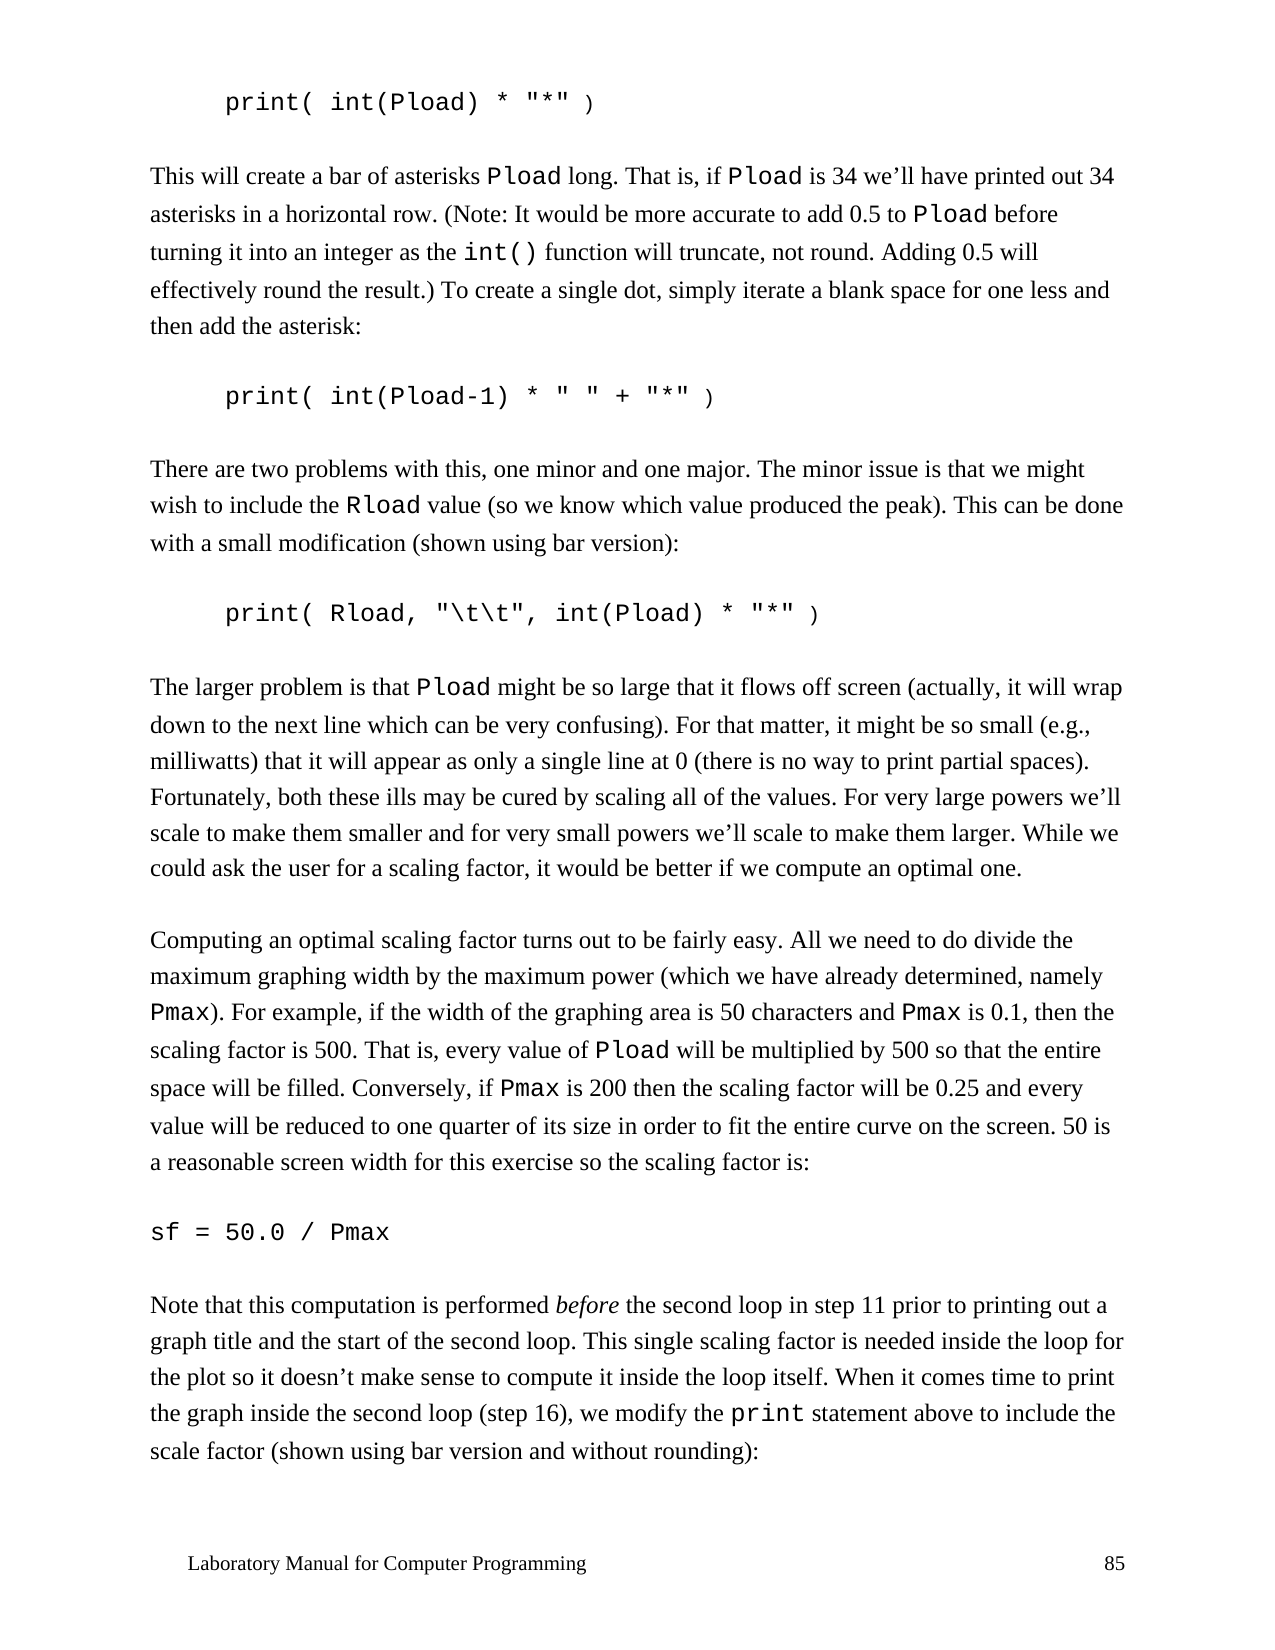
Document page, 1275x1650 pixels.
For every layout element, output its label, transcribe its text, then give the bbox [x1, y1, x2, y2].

text sf = 50.0 / Pmax [150, 1219, 1125, 1247]
text The larger problem is that Pload might be so large that it flows off screen (actually, it will wrap down to the next line which can be very confusing). For that matter, it might be so small (e.g., milliwatts) that it will appear as only a single line at 0 (there is no way to print partial spaces). Fortunately, both these ills may be cured by scaling all of the values. For very large powers we’ll scale to make them smaller and for very small powers we’ll scale to make them larger. While we could ask the user for a scaling factor, it would be better if we compute an optimal one. [150, 672, 1125, 882]
text This will create a bar of asterisks Pload long. That is, if Pload is 34 we’ll have printed out 34 asterisks in a horizontal row. (Note: It would be more accurate to add 0.5 to Pload before turning it into an integer as the int() function will truncate, not round. Adding 0.5 will effectively round the result.) To create a single dot, simply iterate a blank space for one less and then add the asterisk: [150, 161, 1125, 340]
text There are two problems with this, one minor and one major. The minor issue is that we might wish to include the Rload value (so we know which value produced the peak). This can be done with a small modification (shown using bar version): [150, 454, 1125, 557]
text Computing an optimal scaling factor turns out to be fairly easy. All we need to do divide the maximum graphing width by the maximum power (which we have already determined, namely Pmax). For example, if the width of the graphing area is 50 characters and Pmax is 0.1, then the scaling factor is 500. That is, every value of Pload will be multiplied by 500 so that the entire space will be filled. Conversely, if Pmax is 200 then the scaling factor will be 0.25 and every value will be reduced to one quarter of its size in order to fit the entire curve on the screen. 50 is a reasonable screen width for this exercise so the scaling factor is: [150, 925, 1125, 1176]
text print( int(Pload-1) * " " + "*" ) [150, 383, 1125, 412]
text print( Rload, "\t\t", int(Pload) * "*" ) [150, 600, 1125, 629]
text print( int(Pload) * "*" ) [150, 90, 1125, 118]
text Note that this computation is performed before the second loop in step 11 prior to printing out a graph title and the start of the second loop. This single scaling factor is needed inside the loop for the plot so it doesn’t make sense to compute it inside the loop itself. When it comes time to print the graph inside the second loop (step 16), we modify the print statement above to include the scale factor (shown using bar version and without rounding): [150, 1290, 1125, 1464]
